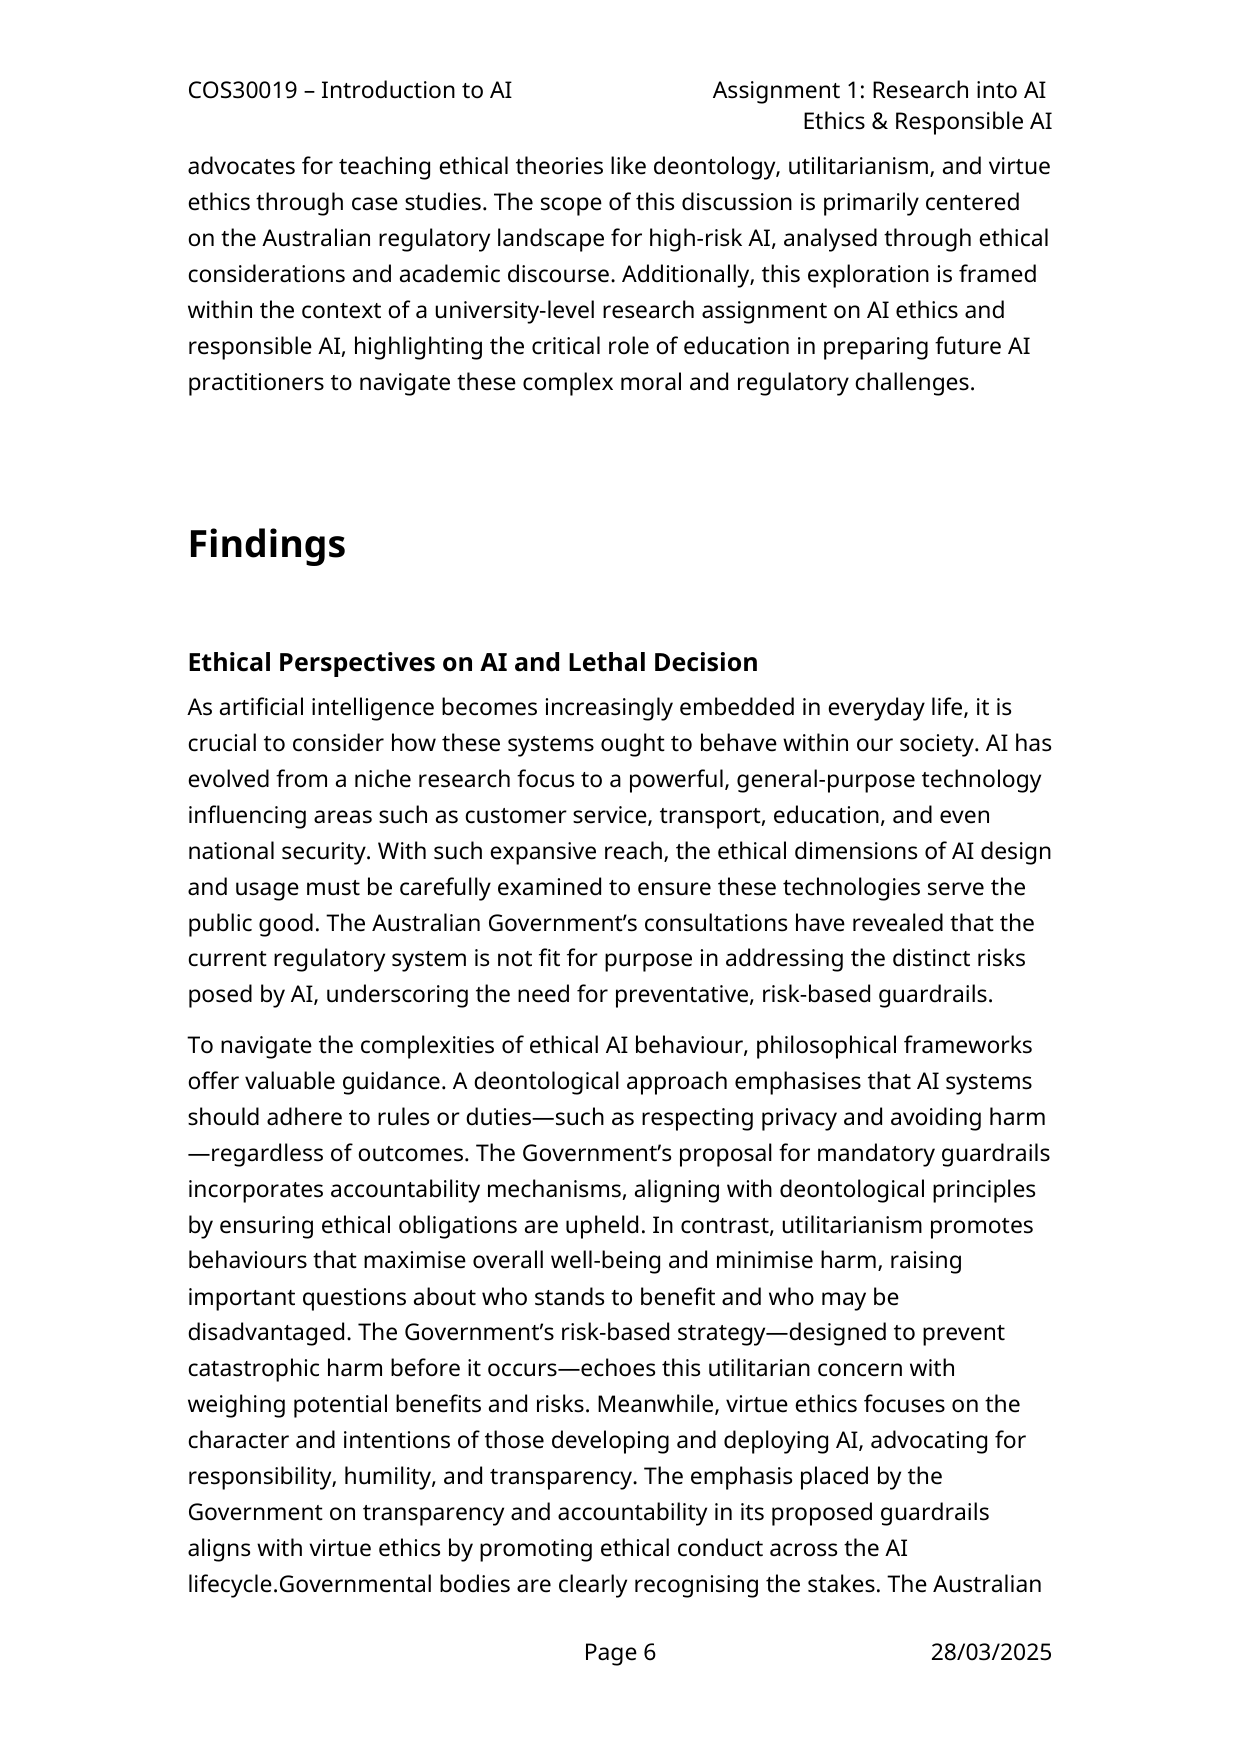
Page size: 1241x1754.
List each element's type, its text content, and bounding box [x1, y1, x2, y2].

text advocates for teaching ethical theories like deontology, utilitarianism, and virtue ethics through case studies. The scope of this discussion is primarily centered on the Australian regulatory landscape for high-risk AI, analysed through ethical considerations and academic discourse. Additionally, this exploration is framed within the context of a university-level research assignment on AI ethics and responsible AI, highlighting the critical role of education in preparing future AI practitioners to navigate these complex moral and regulatory challenges. [187, 150, 1053, 397]
text Ethical Perspectives on AI and Lethal Decision [187, 644, 1053, 678]
text To navigate the complexities of ethical AI behaviour, philosophical frameworks offer valuable guidance. A deontological approach emphasises that AI systems should adhere to rules or duties—such as respecting privacy and avoiding harm—regardless of outcomes. The Government’s proposal for mandatory guardrails incorporates accountability mechanisms, aligning with deontological principles by ensuring ethical obligations are upheld. In contrast, utilitarianism promotes behaviours that maximise overall well-being and minimise harm, raising important questions about who stands to benefit and who may be disadvantaged. The Government’s risk-based strategy—designed to prevent catastrophic harm before it occurs—echoes this utilitarian concern with weighing potential benefits and risks. Meanwhile, virtue ethics focuses on the character and intentions of those developing and deploying AI, advocating for responsibility, humility, and transparency. The emphasis placed by the Government on transparency and accountability in its proposed guardrails aligns with virtue ethics by promoting ethical conduct across the AI lifecycle.Governmental bodies are clearly recognising the stakes. The Australian [187, 1029, 1053, 1599]
text Findings [187, 517, 1053, 568]
text As artificial intelligence becomes increasingly embedded in everyday life, it is crucial to consider how these systems ought to behave within our society. AI has evolved from a niche research focus to a powerful, general-purpose technology influencing areas such as customer service, transport, education, and even national security. With such expansive reach, the ethical dimensions of AI design and usage must be carefully examined to ensure these technologies serve the public good. The Australian Government’s consultations have revealed that the current regulatory system is not fit for purpose in addressing the distinct risks posed by AI, underscoring the need for preventative, risk-based guardrails. [187, 691, 1053, 1009]
